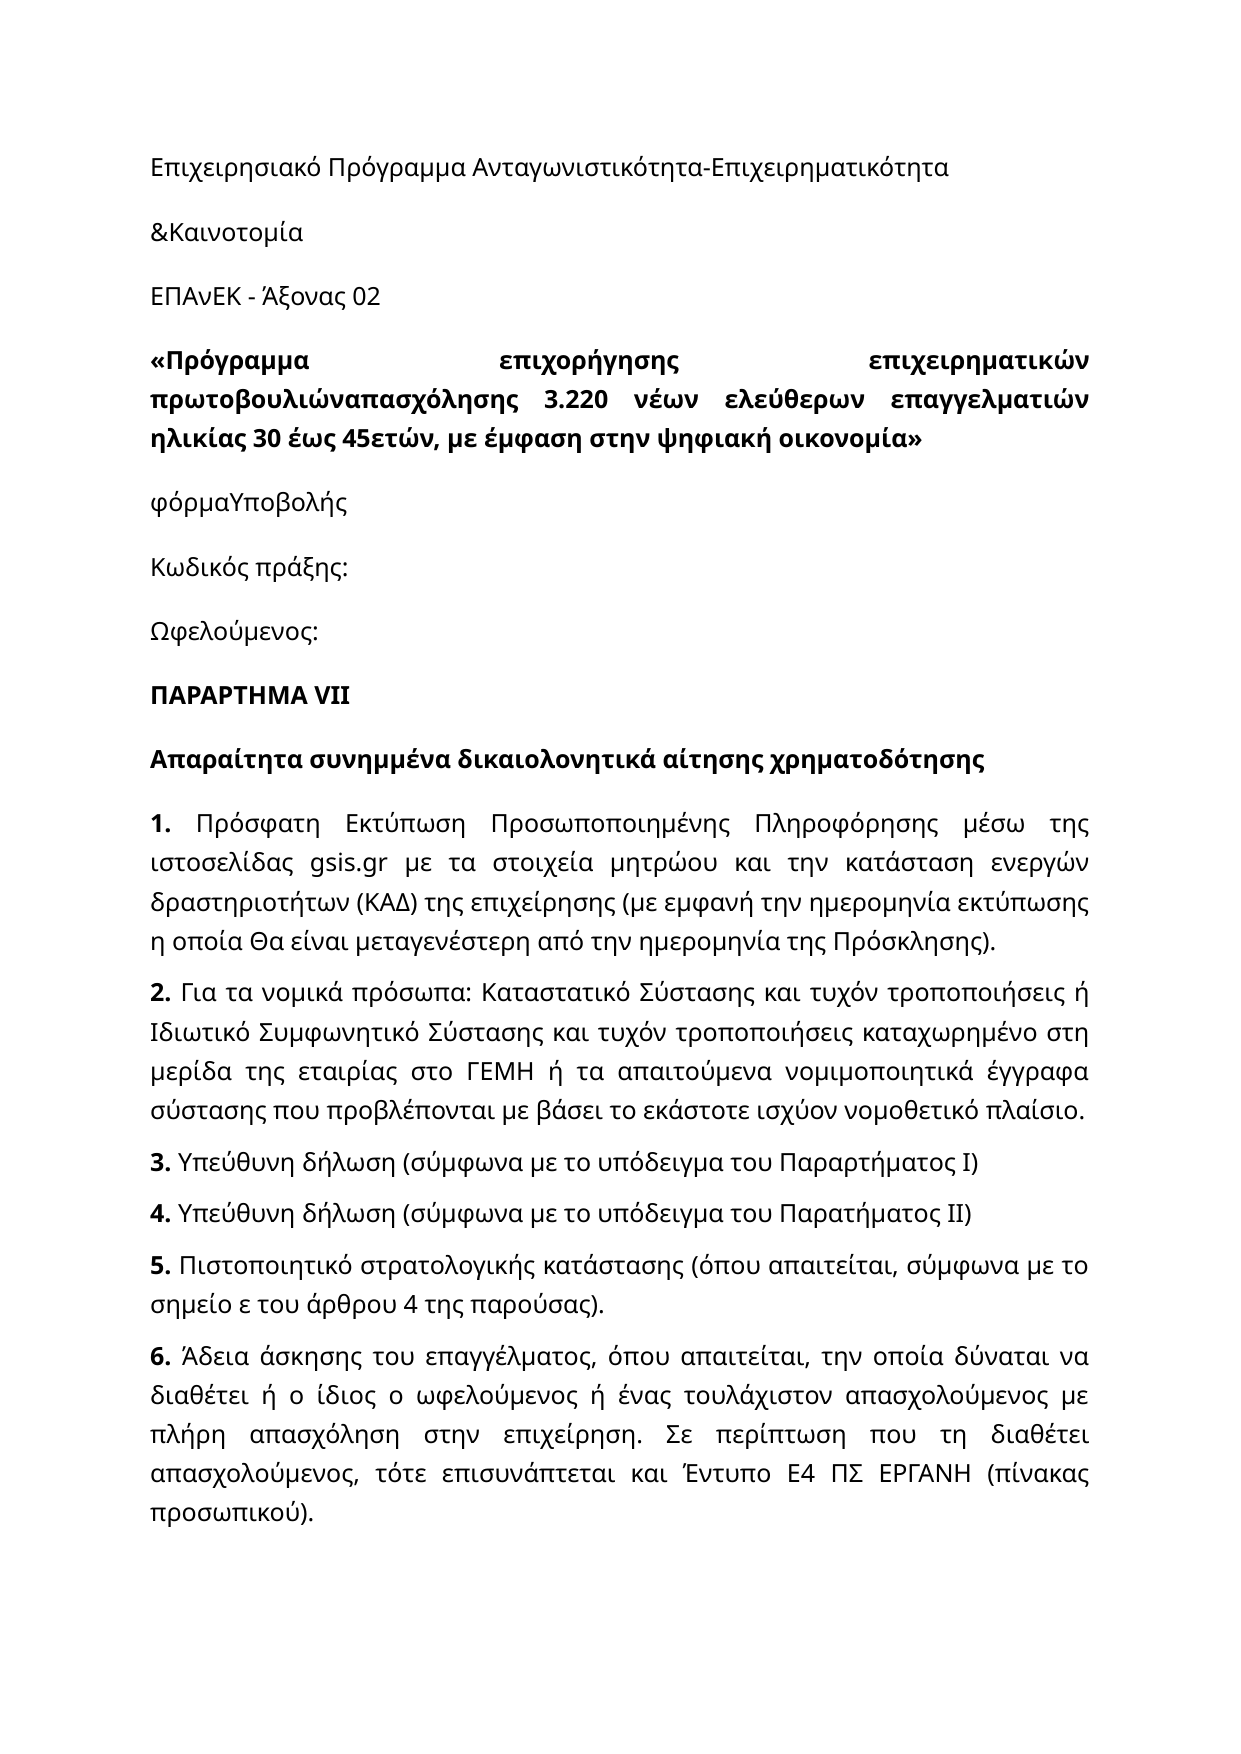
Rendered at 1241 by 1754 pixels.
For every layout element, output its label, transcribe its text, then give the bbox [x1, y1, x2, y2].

text 2. Για τα νομικά πρόσωπα: Καταστατικό Σύστασης και τυχόν τροποποιήσεις ή Ιδιωτικό Συμφωνητικό Σύστασης και τυχόν τροποποιήσεις καταχωρημένο στη μερίδα της εταιρίας στο ΓΕΜΗ ή τα απαιτούμενα νομιμοποιητικά έγγραφα σύστασης που προβλέπονται με βάσει το εκάστοτε ισχύον νομοθετικό πλαίσιο. [150, 975, 1090, 1127]
text φόρμαΥποβολής [150, 485, 1090, 519]
text Απαραίτητα συνημμένα δικαιολονητικά αίτησης χρηματοδότησης [150, 742, 1090, 776]
text Επιχειρησιακό Πρόγραμμα Ανταγωνιστικότητα-Επιχειρηματικότητα [150, 150, 1090, 184]
text 3. Υπεύθυνη δήλωση (σύμφωνα με το υπόδειγμα του Παραρτήματος Ι) [150, 1144, 1090, 1178]
text 4. Υπεύθυνη δήλωση (σύμφωνα με το υπόδειγμα του Παρατήματος ΙΙ) [150, 1196, 1090, 1230]
text ΠΑΡΑΡΤΗΜΑ VII [150, 677, 1090, 712]
text Ωφελούμενος: [150, 613, 1090, 647]
text 6. Άδεια άσκησης του επαγγέλματος, όπου απαιτείται, την οποία δύναται να διαθέτει ή ο ίδιος ο ωφελούμενος ή ένας τουλάχιστον απασχολούμενος με πλήρη απασχόληση στην επιχείρηση. Σε περίπτωση που τη διαθέτει απασχολούμενος, τότε επισυνάπτεται και Έντυπο Ε4 ΠΣ ΕΡΓΑΝΗ (πίνακας προσωπικού). [150, 1338, 1090, 1529]
text Κωδικός πράξης: [150, 549, 1090, 583]
text 1. Πρόσφατη Εκτύπωση Προσωποποιημένης Πληροφόρησης μέσω της ιστοσελίδας gsis.gr με τα στοιχεία μητρώου και την κατάσταση ενεργών δραστηριοτήτων (ΚΑΔ) της επιχείρησης (με εμφανή την ημερομηνία εκτύπωσης η οποία Θα είναι μεταγενέστερη από την ημερομηνία της Πρόσκλησης). [150, 806, 1090, 957]
text ΕΠΑνΕΚ - Άξονας 02 [150, 278, 1090, 312]
text «Πρόγραμμα επιχορήγησης επιχειρηματικών πρωτοβουλιώναπασχόλησης 3.220 νέων ελεύθερων επαγγελματιών ηλικίας 30 έως 45ετών, με έμφαση στην ψηφιακή οικονομία» [150, 342, 1090, 455]
text &Καινοτομία [150, 214, 1090, 248]
text 5. Πιστοποιητικό στρατολογικής κατάστασης (όπου απαιτείται, σύμφωνα με το σημείο ε του άρθρου 4 της παρούσας). [150, 1247, 1090, 1321]
